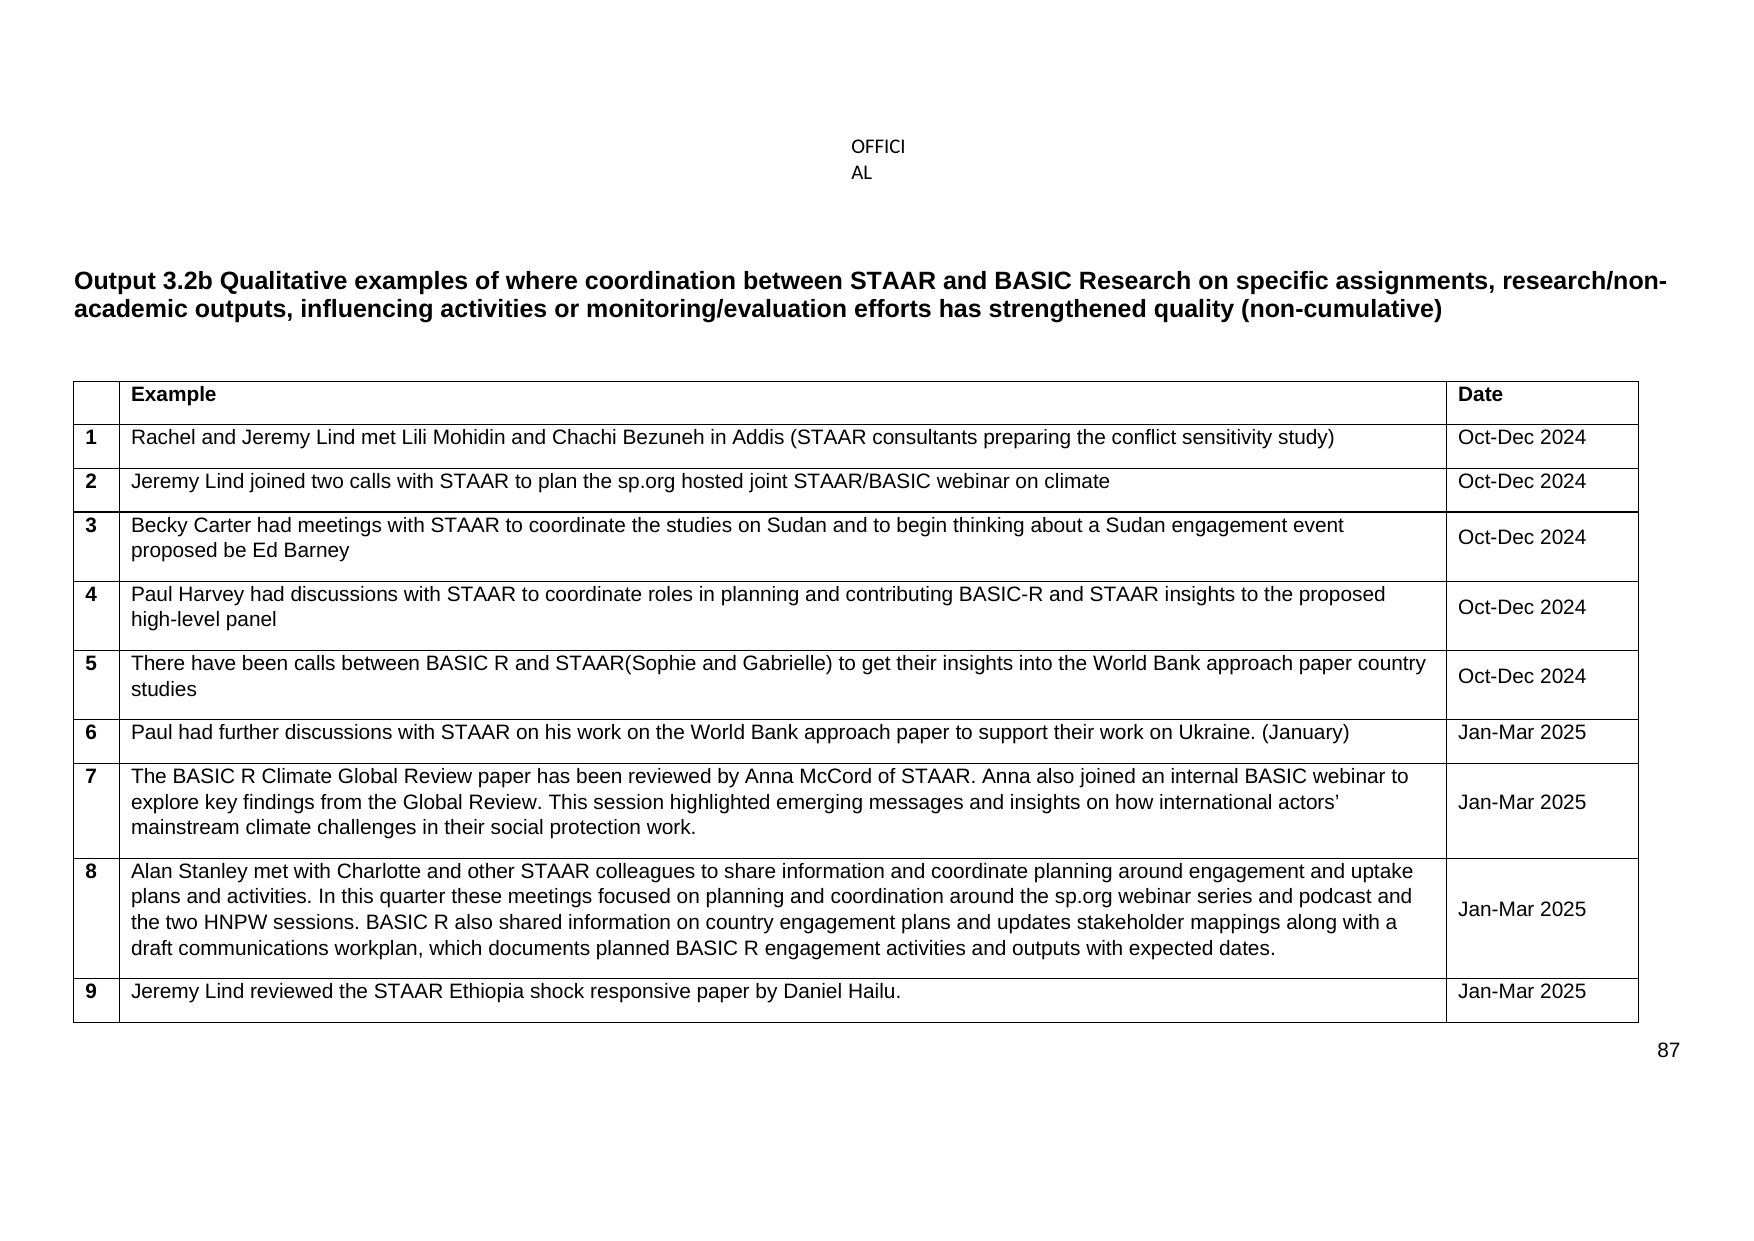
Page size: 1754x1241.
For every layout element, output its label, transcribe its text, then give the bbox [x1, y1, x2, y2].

table_cell 3 [74, 513, 119, 581]
table_cell The BASIC R Climate Global Review paper has been reviewed by Anna McCord of STAAR. Anna also joined an internal BASIC webinar to explore key findings from the Global Review. This session highlighted emerging messages and insights on how international actors’ mainstream climate challenges in their social protection work. [120, 764, 1446, 858]
table_cell Jeremy Lind reviewed the STAAR Ethiopia shock responsive paper by Daniel Hailu. [120, 979, 1446, 1022]
table_cell 7 [74, 764, 119, 858]
text Output 3.2b Qualitative examples of where coordination between STAAR and BASIC Research on specific assignments, research/non-academic outputs, influencing activities or monitoring/evaluation efforts has strengthened quality (non-cumulative) [74, 266, 1680, 323]
table_cell 4 [74, 582, 119, 650]
table_cell 9 [74, 979, 119, 1022]
table_cell Paul Harvey had discussions with STAAR to coordinate roles in planning and contributing BASIC-R and STAAR insights to the proposed high-level panel [120, 582, 1446, 650]
table_cell Jan-Mar 2025 [1447, 859, 1638, 978]
table_cell Paul had further discussions with STAAR on his work on the World Bank approach paper to support their work on Ukraine. (January) [120, 720, 1446, 763]
table_cell Oct-Dec 2024 [1447, 513, 1638, 581]
table_cell Rachel and Jeremy Lind met Lili Mohidin and Chachi Bezuneh in Addis (STAAR consultants preparing the conflict sensitivity study) [120, 425, 1446, 468]
table_cell 8 [74, 859, 119, 978]
table_cell There have been calls between BASIC R and STAAR(Sophie and Gabrielle) to get their insights into the World Bank approach paper country studies [120, 651, 1446, 719]
table_cell 2 [74, 469, 119, 511]
table_cell Oct-Dec 2024 [1447, 469, 1638, 511]
table_header Date [1447, 382, 1638, 424]
table_cell 5 [74, 651, 119, 719]
table_header [74, 382, 119, 424]
table_cell Jan-Mar 2025 [1447, 764, 1638, 858]
table_cell Oct-Dec 2024 [1447, 582, 1638, 650]
table_cell 6 [74, 720, 119, 763]
table_cell Jan-Mar 2025 [1447, 979, 1638, 1022]
table_cell 1 [74, 425, 119, 468]
table_cell Oct-Dec 2024 [1447, 651, 1638, 719]
table_cell Becky Carter had meetings with STAAR to coordinate the studies on Sudan and to begin thinking about a Sudan engagement event proposed be Ed Barney [120, 513, 1446, 581]
table_header Example [120, 382, 1446, 424]
table_cell Jeremy Lind joined two calls with STAAR to plan the sp.org hosted joint STAAR/BASIC webinar on climate [120, 469, 1446, 511]
table_cell Oct-Dec 2024 [1447, 425, 1638, 468]
table_cell Jan-Mar 2025 [1447, 720, 1638, 763]
table_cell Alan Stanley met with Charlotte and other STAAR colleagues to share information and coordinate planning around engagement and uptake plans and activities. In this quarter these meetings focused on planning and coordination around the sp.org webinar series and podcast and the two HNPW sessions. BASIC R also shared information on country engagement plans and updates stakeholder mappings along with a draft communications workplan, which documents planned BASIC R engagement activities and outputs with expected dates. [120, 859, 1446, 978]
